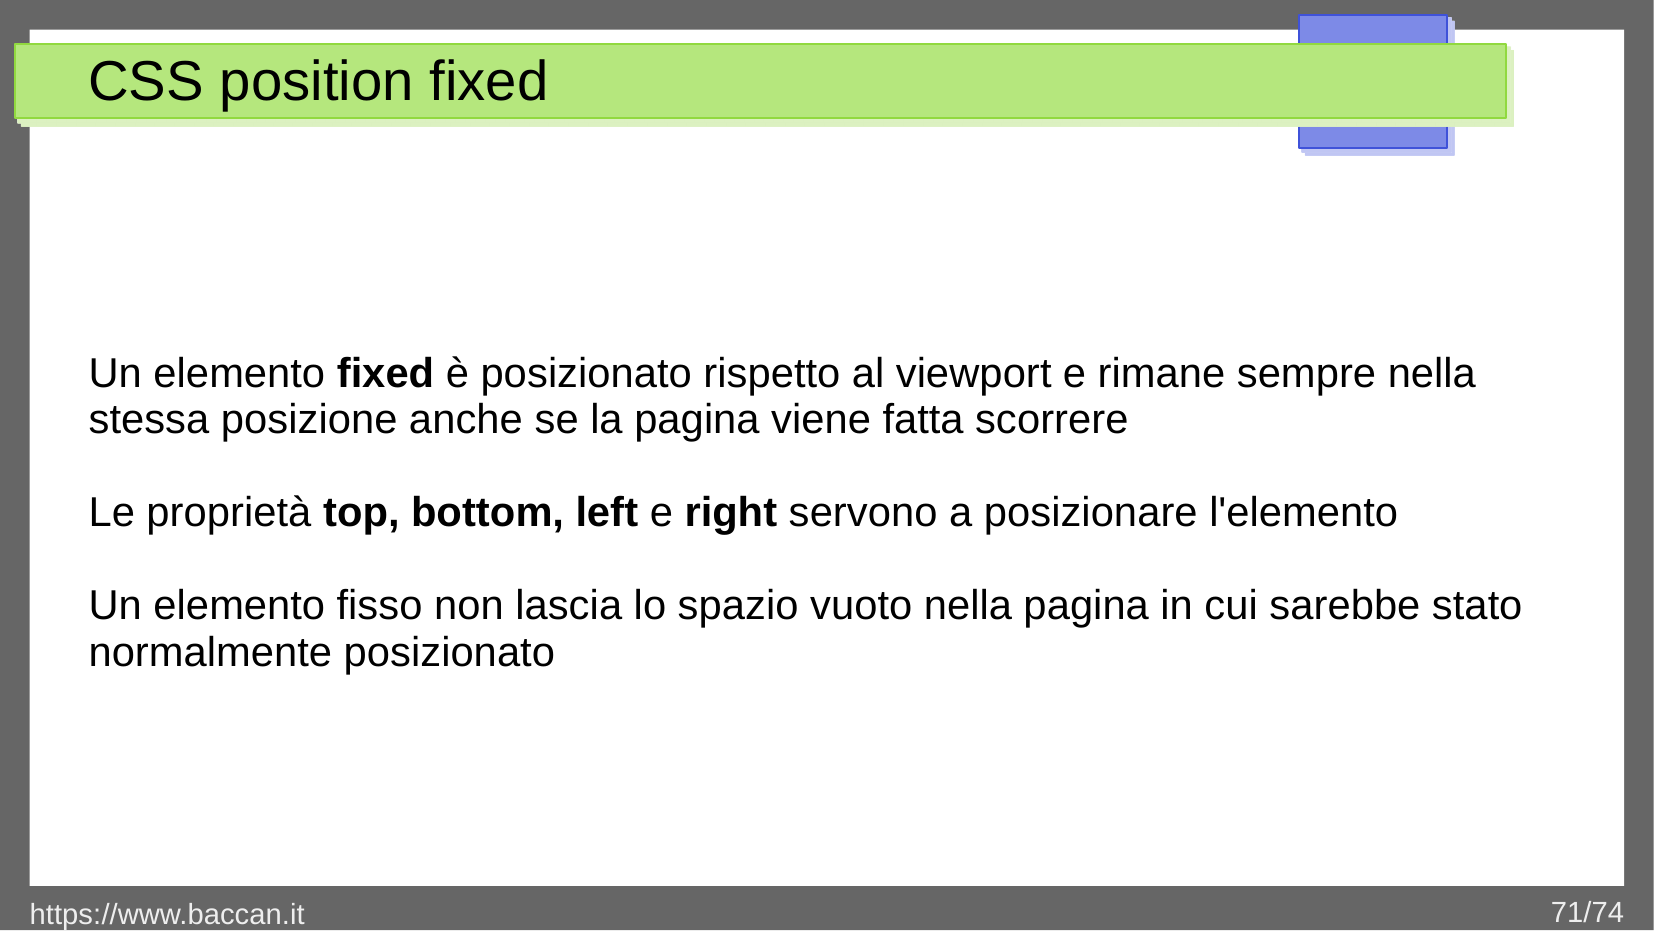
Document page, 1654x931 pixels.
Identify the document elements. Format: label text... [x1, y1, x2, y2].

text_box Un elemento fixed è posizionato rispetto al viewport e rimane sempre nella stessa posizione anche se la pagina viene fatta scorrere Le proprietà top, bottom, left e right servono a posizionare l'elemento Un elemento fisso non lascia lo spazio vuoto nella pagina in cui sarebbe stato normalmente posizionato [88, 186, 1565, 838]
title CSS position fixed [88, 44, 1506, 119]
